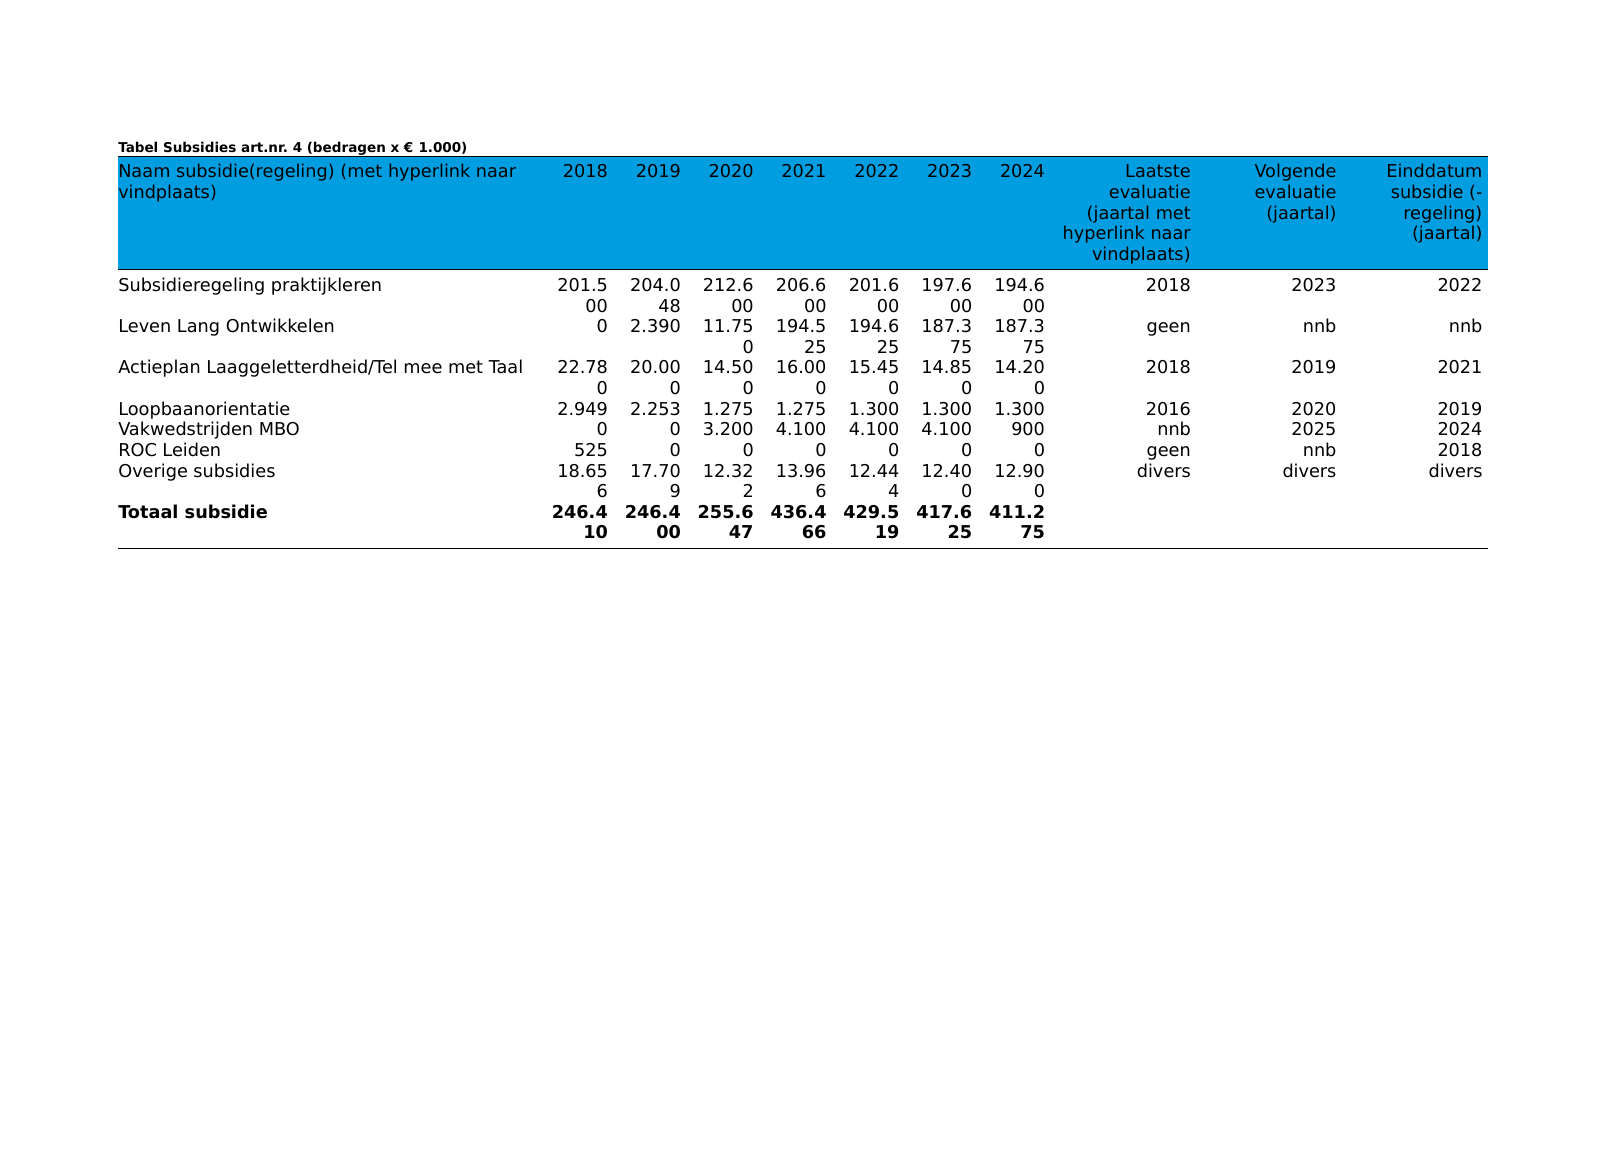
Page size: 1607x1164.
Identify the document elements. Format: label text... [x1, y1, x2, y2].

table_cell 12.900 [978, 461, 1051, 502]
table_cell 0 [759, 440, 832, 461]
table_cell 0 [832, 440, 905, 461]
table_cell 2016 [1051, 399, 1196, 419]
table_cell 255.647 [686, 502, 759, 548]
table_cell 0 [905, 440, 978, 461]
table_cell 429.519 [832, 502, 905, 548]
table_cell 900 [978, 419, 1051, 440]
table_cell 12.322 [686, 461, 759, 502]
table_cell 2022 [832, 157, 905, 269]
table_cell nnb [1196, 440, 1342, 461]
table_cell 187.375 [978, 316, 1051, 357]
table_cell 2018 [1051, 358, 1196, 399]
table_cell 20.000 [614, 358, 686, 399]
table_cell 206.600 [759, 270, 832, 316]
table_cell 12.400 [905, 461, 978, 502]
table_cell 1.300 [832, 399, 905, 419]
table_cell 2022 [1342, 270, 1488, 316]
table_cell 417.625 [905, 502, 978, 548]
table_cell Overige subsidies [118, 461, 541, 502]
table_cell 2025 [1196, 419, 1342, 440]
table_cell Leven Lang Ontwikkelen [118, 316, 541, 357]
table_cell Subsidieregeling praktijkleren [118, 270, 541, 316]
table_cell 14.850 [905, 358, 978, 399]
table_cell 15.450 [832, 358, 905, 399]
table_cell 525 [541, 440, 613, 461]
table_cell divers [1051, 461, 1196, 502]
table_cell 11.750 [686, 316, 759, 357]
table_cell 187.375 [905, 316, 978, 357]
table_cell 3.200 [686, 419, 759, 440]
table_cell 2018 [541, 157, 613, 269]
table_cell nnb [1342, 316, 1488, 357]
table_cell 246.410 [541, 502, 613, 548]
table_cell Laatste evaluatie (jaartal met hyperlink naar vindplaats) [1051, 157, 1196, 269]
table_cell Actieplan Laaggeletterdheid/Tel mee met Taal [118, 358, 541, 399]
table_cell 194.625 [832, 316, 905, 357]
table_header Tabel Subsidies art.nr. 4 (bedragen x € 1.000) [118, 140, 1488, 156]
table_cell 2.949 [541, 399, 613, 419]
table_cell 17.709 [614, 461, 686, 502]
table_cell 2021 [759, 157, 832, 269]
table_cell 4.100 [905, 419, 978, 440]
table_cell 4.100 [759, 419, 832, 440]
table_cell 246.400 [614, 502, 686, 548]
table_cell 12.444 [832, 461, 905, 502]
table_cell Totaal subsidie [118, 502, 541, 548]
table_cell nnb [1051, 419, 1196, 440]
table_cell 194.600 [978, 270, 1051, 316]
table_cell 13.966 [759, 461, 832, 502]
table_cell 0 [614, 419, 686, 440]
table_cell 436.466 [759, 502, 832, 548]
table_cell [1342, 502, 1488, 548]
table_cell divers [1196, 461, 1342, 502]
table_cell geen [1051, 440, 1196, 461]
table_cell 212.600 [686, 270, 759, 316]
table_cell 204.048 [614, 270, 686, 316]
table_cell 2019 [1196, 358, 1342, 399]
table_cell 0 [541, 419, 613, 440]
table_cell Naam subsidie(regeling) (met hyperlink naar vindplaats) [118, 157, 541, 269]
table_cell 18.656 [541, 461, 613, 502]
table_cell Loopbaanorientatie [118, 399, 541, 419]
table_cell 2.253 [614, 399, 686, 419]
table_cell 1.275 [686, 399, 759, 419]
table_cell 4.100 [832, 419, 905, 440]
table_cell 16.000 [759, 358, 832, 399]
table_cell 2018 [1051, 270, 1196, 316]
table_cell 2023 [905, 157, 978, 269]
table_cell 2018 [1342, 440, 1488, 461]
table_cell 0 [686, 440, 759, 461]
table_cell 2024 [978, 157, 1051, 269]
table_cell 197.600 [905, 270, 978, 316]
table_cell 2021 [1342, 358, 1488, 399]
table_cell 2023 [1196, 270, 1342, 316]
table_cell 22.780 [541, 358, 613, 399]
table_cell 1.300 [978, 399, 1051, 419]
table_cell 201.500 [541, 270, 613, 316]
table_cell 2020 [1196, 399, 1342, 419]
table_cell 2024 [1342, 419, 1488, 440]
table_cell [1051, 502, 1196, 548]
table_cell 411.275 [978, 502, 1051, 548]
table_cell Einddatum subsidie (-regeling) (jaartal) [1342, 157, 1488, 269]
table_cell 2020 [686, 157, 759, 269]
table_cell 1.275 [759, 399, 832, 419]
table_cell Volgende evaluatie (jaartal) [1196, 157, 1342, 269]
table_cell 2019 [614, 157, 686, 269]
table_cell geen [1051, 316, 1196, 357]
table_cell ROC Leiden [118, 440, 541, 461]
table_cell 194.525 [759, 316, 832, 357]
table_cell 0 [978, 440, 1051, 461]
table_cell 14.200 [978, 358, 1051, 399]
table_cell 2019 [1342, 399, 1488, 419]
table_cell 0 [614, 440, 686, 461]
table_cell divers [1342, 461, 1488, 502]
table_cell 1.300 [905, 399, 978, 419]
table_cell 201.600 [832, 270, 905, 316]
table_cell 0 [541, 316, 613, 357]
table_cell Vakwedstrijden MBO [118, 419, 541, 440]
table_cell [1196, 502, 1342, 548]
table_cell 14.500 [686, 358, 759, 399]
table_cell nnb [1196, 316, 1342, 357]
table_cell 2.390 [614, 316, 686, 357]
